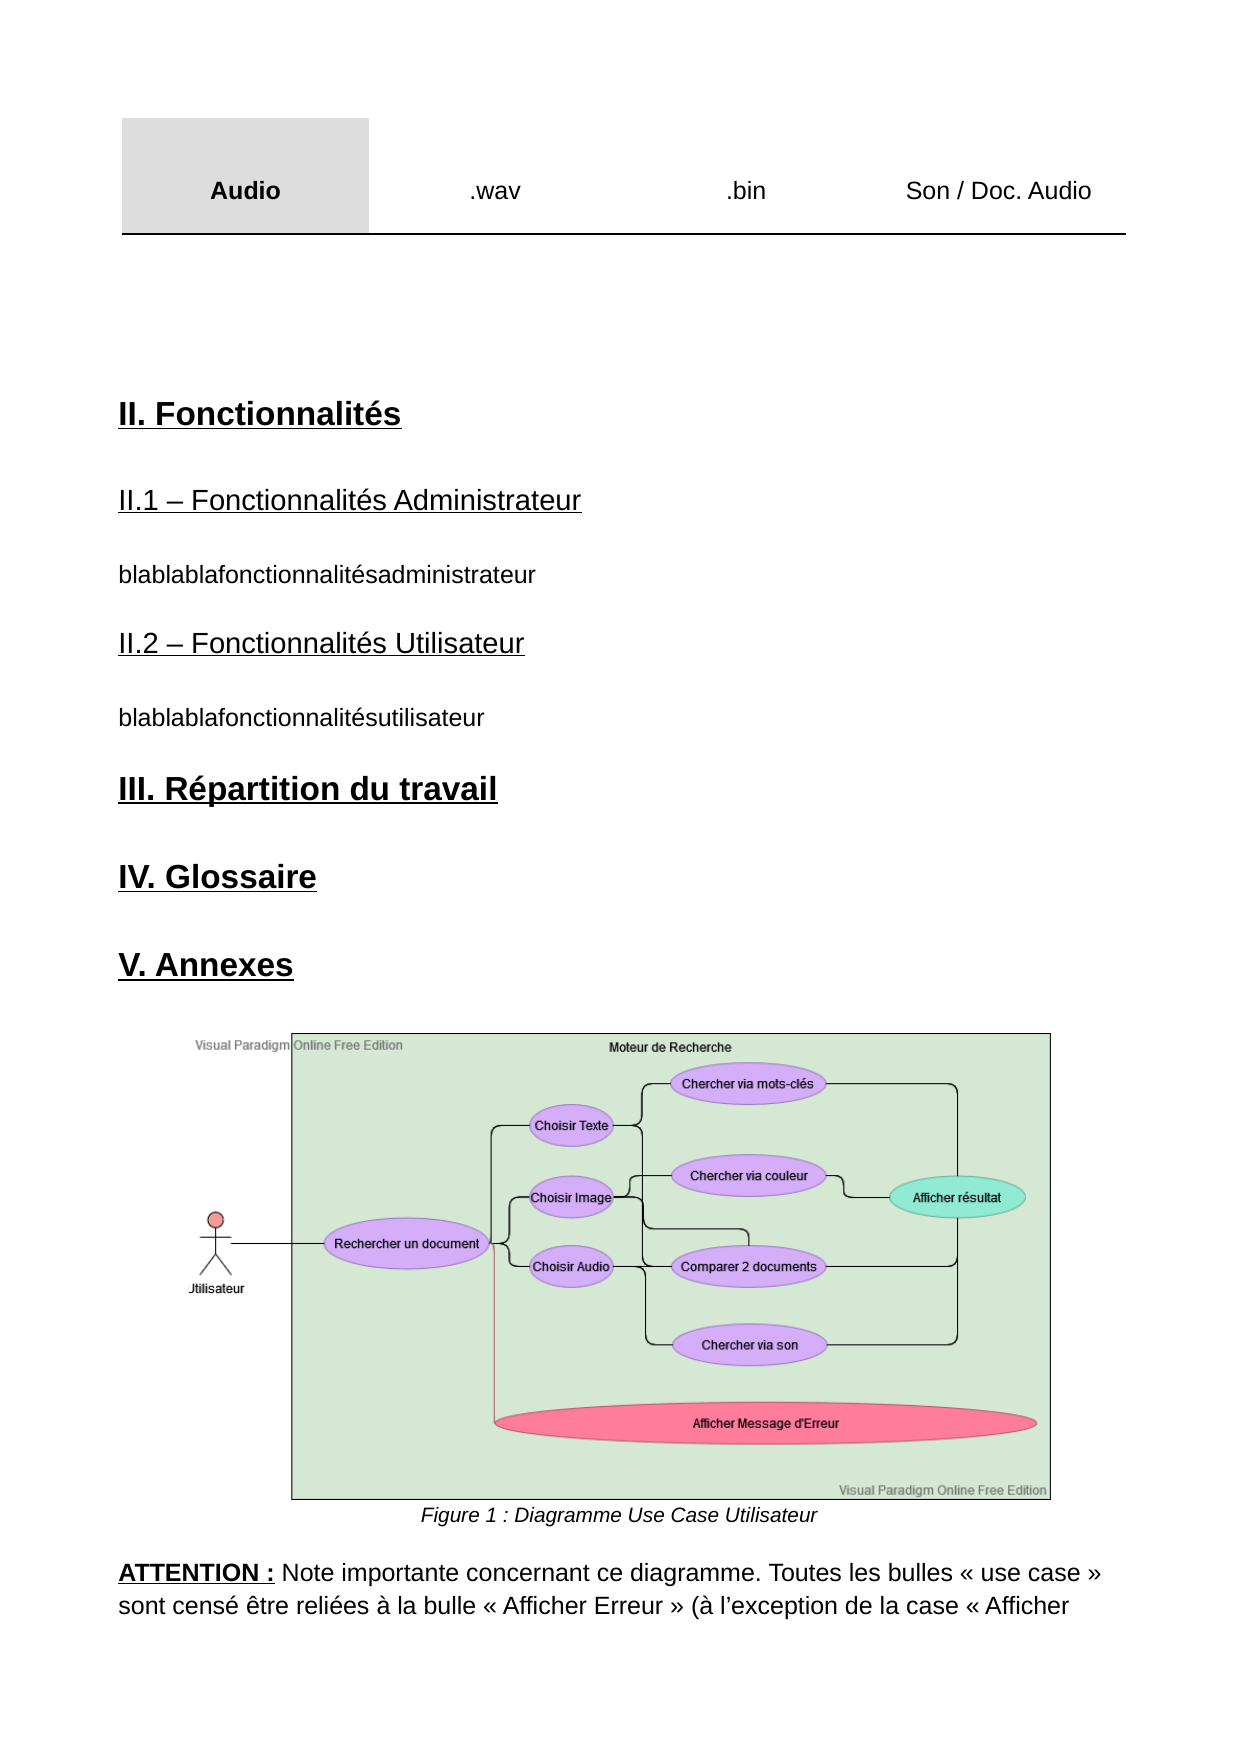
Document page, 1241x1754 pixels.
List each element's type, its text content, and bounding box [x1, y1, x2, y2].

text blablablafonctionnalitésadministrateur [118, 560, 1122, 588]
text V. Annexes [118, 946, 1122, 984]
table_cell Audio [122, 147, 369, 233]
text IV. Glossaire [118, 857, 1122, 896]
text ATTENTION : Note importante concernant ce diagramme. Toutes les bulles « use case » sont censé être reliées à la bulle « Afficher Erreur » (à l’exception de la case « Afficher [118, 1558, 1122, 1620]
picture [188, 1033, 1052, 1500]
table_cell Son / Doc. Audio [872, 147, 1126, 233]
table_cell [620, 118, 872, 147]
table_cell [872, 118, 1126, 147]
table_cell .bin [620, 147, 872, 233]
table_cell [369, 118, 620, 147]
text III. Répartition du travail [118, 769, 1122, 807]
table_cell .wav [369, 147, 620, 233]
text II.2 – Fonctionnalités Utilisateur [118, 626, 1122, 659]
text blablablafonctionnalitésutilisateur [118, 703, 1122, 732]
text Figure 1 : Diagramme Use Case Utilisateur [118, 1500, 1122, 1527]
text II.1 – Fonctionnalités Administrateur [118, 483, 1122, 516]
table_cell [122, 118, 369, 147]
text II. Fonctionnalités [118, 394, 1122, 433]
